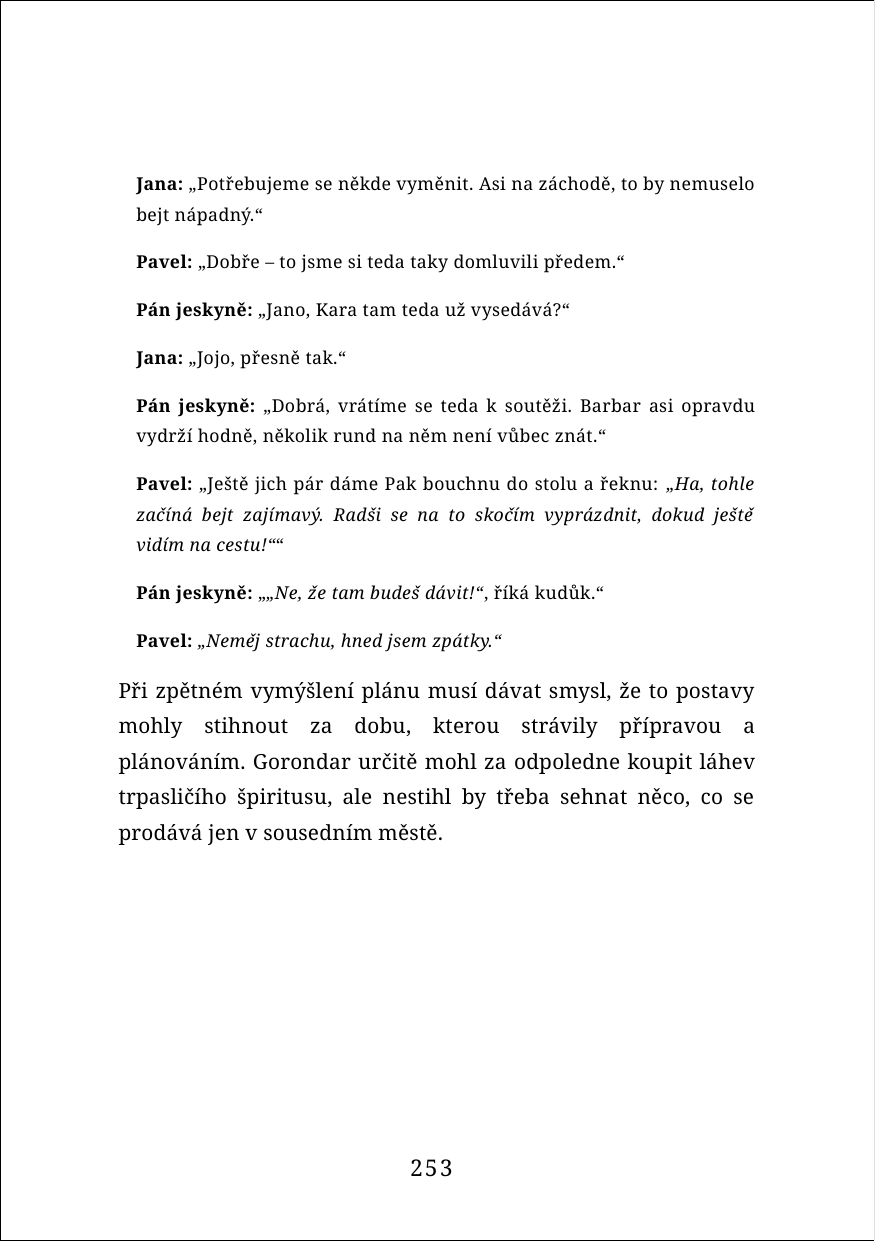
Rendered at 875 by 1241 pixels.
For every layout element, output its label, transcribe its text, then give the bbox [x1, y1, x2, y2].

text Pavel: „Dobře – to jsme si teda taky domluvili předem.“ [136, 250, 756, 274]
text Při zpětném vymýšlení plánu musí dávat smysl, že to postavy mohly stihnout za dobu, kterou strávily přípravou a plánováním. Gorondar určitě mohl za odpoledne koupit láhev trpasličího špiritusu, ale nestihl by třeba sehnat něco, co se prodává jen v sousedním městě. [118, 676, 756, 846]
text Pavel: „Ještě jich pár dáme Pak bouchnu do stolu a řeknu: „Ha, tohle začíná bejt zajímavý. Radši se na to skočím vyprázdnit, dokud ještě vidím na cestu!““ [136, 472, 756, 556]
text Pán jeskyně: „Dobrá, vrátíme se teda k soutěži. Barbar asi opravdu vydrží hodně, několik rund na něm není vůbec znát.“ [136, 394, 756, 448]
text Jana: „Jojo, přesně tak.“ [136, 346, 756, 370]
text Pán jeskyně: „„Ne, že tam budeš dávit!“, říká kudůk.“ [136, 580, 756, 604]
text Pán jeskyně: „Jano, Kara tam teda už vysedává?“ [136, 298, 756, 322]
text Jana: „Potřebujeme se někde vyměnit. Asi na záchodě, to by nemuselo bejt nápadný.“ [136, 172, 756, 226]
text Pavel: „Neměj strachu, hned jsem zpátky.“ [136, 628, 756, 652]
